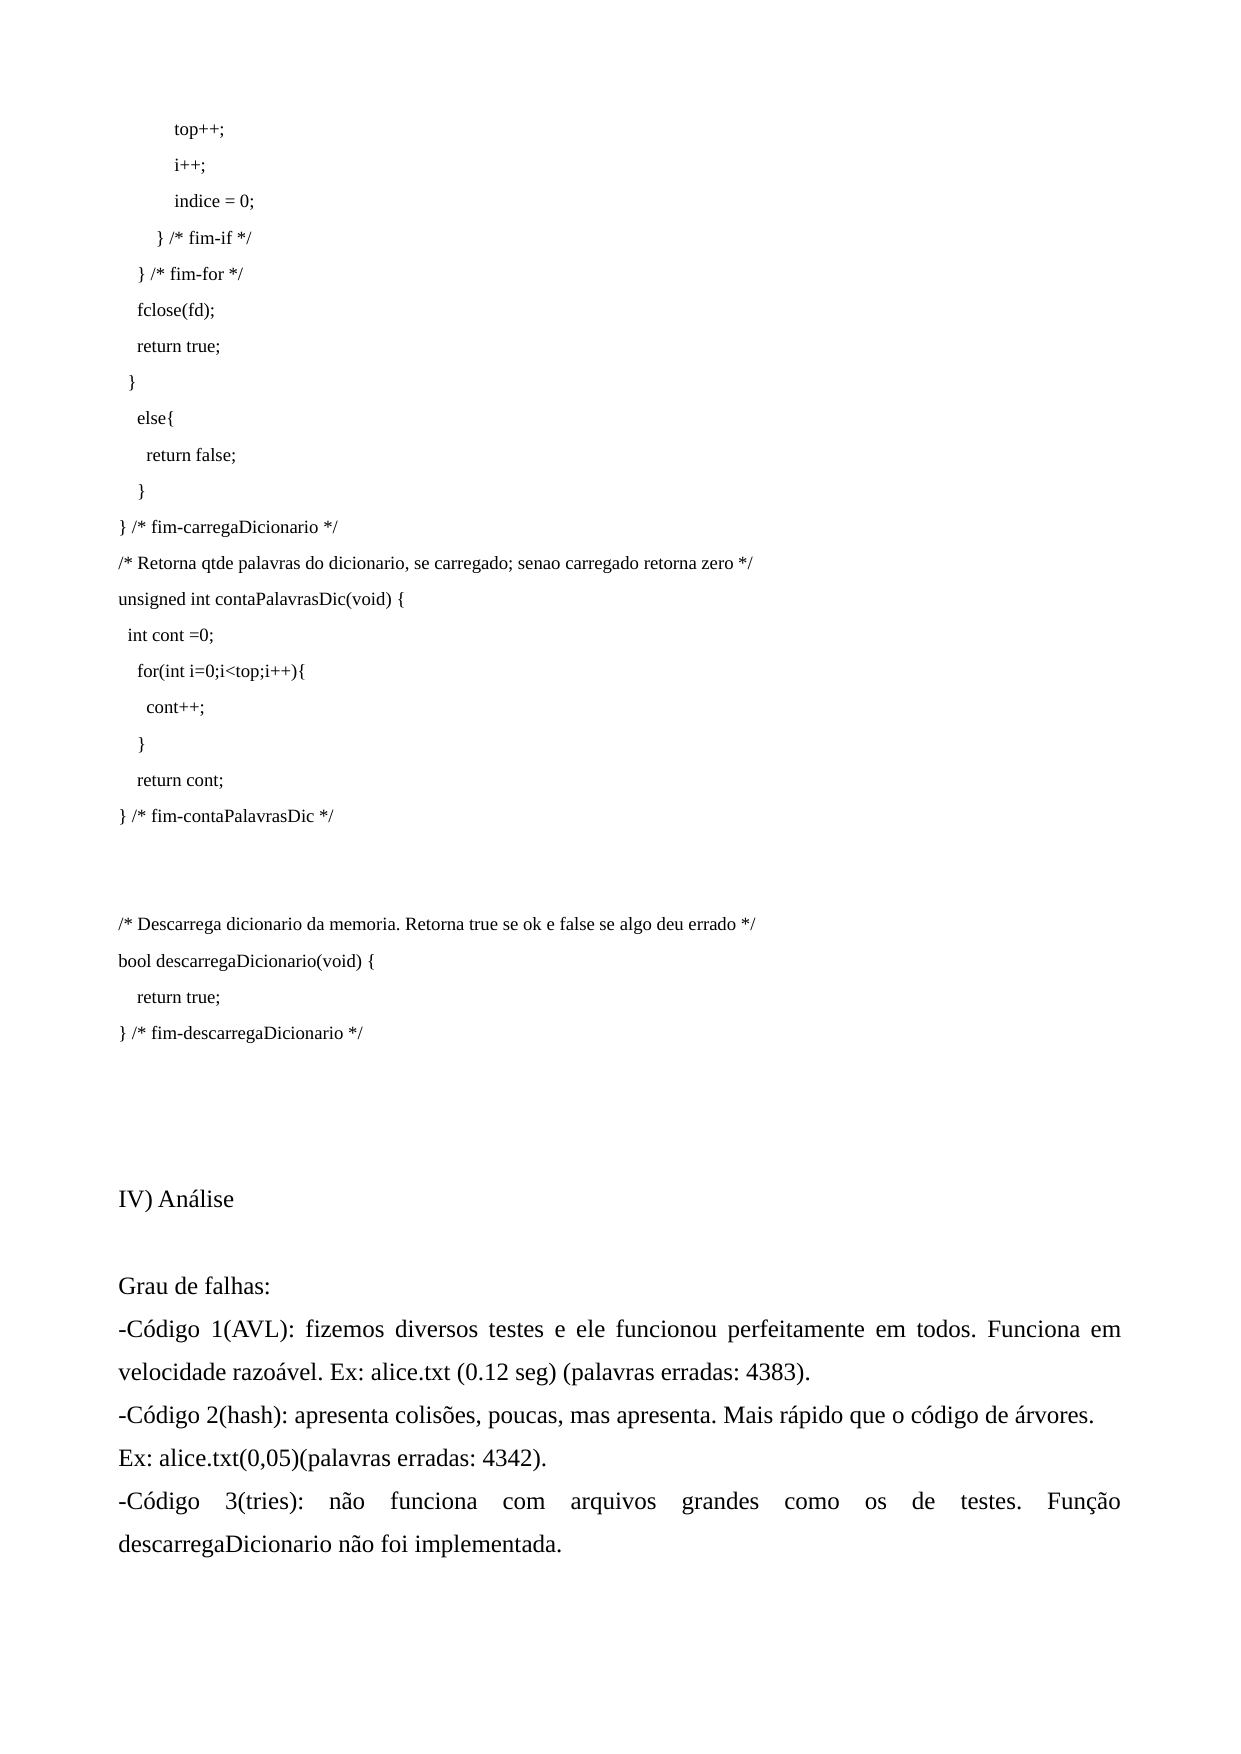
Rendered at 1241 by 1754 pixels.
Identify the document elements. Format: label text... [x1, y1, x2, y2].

text -Código 3(tries): não funciona com arquivos grandes como os de testes. Função descarregaDicionario não foi implementada. [118, 1486, 1122, 1558]
text } [118, 479, 1122, 501]
text -Código 2(hash): apresenta colisões, poucas, mas apresenta. Mais rápido que o código de árvores. [118, 1400, 1122, 1429]
text int cont =0; [118, 624, 1122, 646]
text i++; [118, 154, 1122, 176]
text } [118, 733, 1122, 754]
text for(int i=0;i<top;i++){ [118, 660, 1122, 682]
text fclose(fd); [118, 299, 1122, 320]
text return false; [118, 443, 1122, 465]
text } /* fim-carregaDicionario */ [118, 516, 1122, 537]
text return true; [118, 335, 1122, 357]
text top++; [118, 118, 1122, 140]
text IV) Análise [118, 1184, 1122, 1213]
text } [118, 371, 1122, 393]
text } /* fim-descarregaDicionario */ [118, 1022, 1122, 1043]
text } /* fim-if */ [118, 227, 1122, 248]
text Ex: alice.txt(0,05)(palavras erradas: 4342). [118, 1443, 1122, 1472]
text indice = 0; [118, 190, 1122, 212]
text return cont; [118, 769, 1122, 790]
text } /* fim-contaPalavrasDic */ [118, 805, 1122, 826]
text /* Descarrega dicionario da memoria. Retorna true se ok e false se algo deu errado */ [118, 913, 1122, 935]
text -Código 1(AVL): fizemos diversos testes e ele funcionou perfeitamente em todos. Funciona em velocidade razoável. Ex: alice.txt (0.12 seg) (palavras erradas: 4383). [118, 1314, 1122, 1386]
text } /* fim-for */ [118, 263, 1122, 284]
text cont++; [118, 696, 1122, 718]
text unsigned int contaPalavrasDic(void) { [118, 588, 1122, 609]
text else{ [118, 407, 1122, 429]
text return true; [118, 986, 1122, 1007]
text Grau de falhas: [118, 1271, 1122, 1299]
text bool descarregaDicionario(void) { [118, 949, 1122, 971]
text /* Retorna qtde palavras do dicionario, se carregado; senao carregado retorna zero */ [118, 552, 1122, 573]
